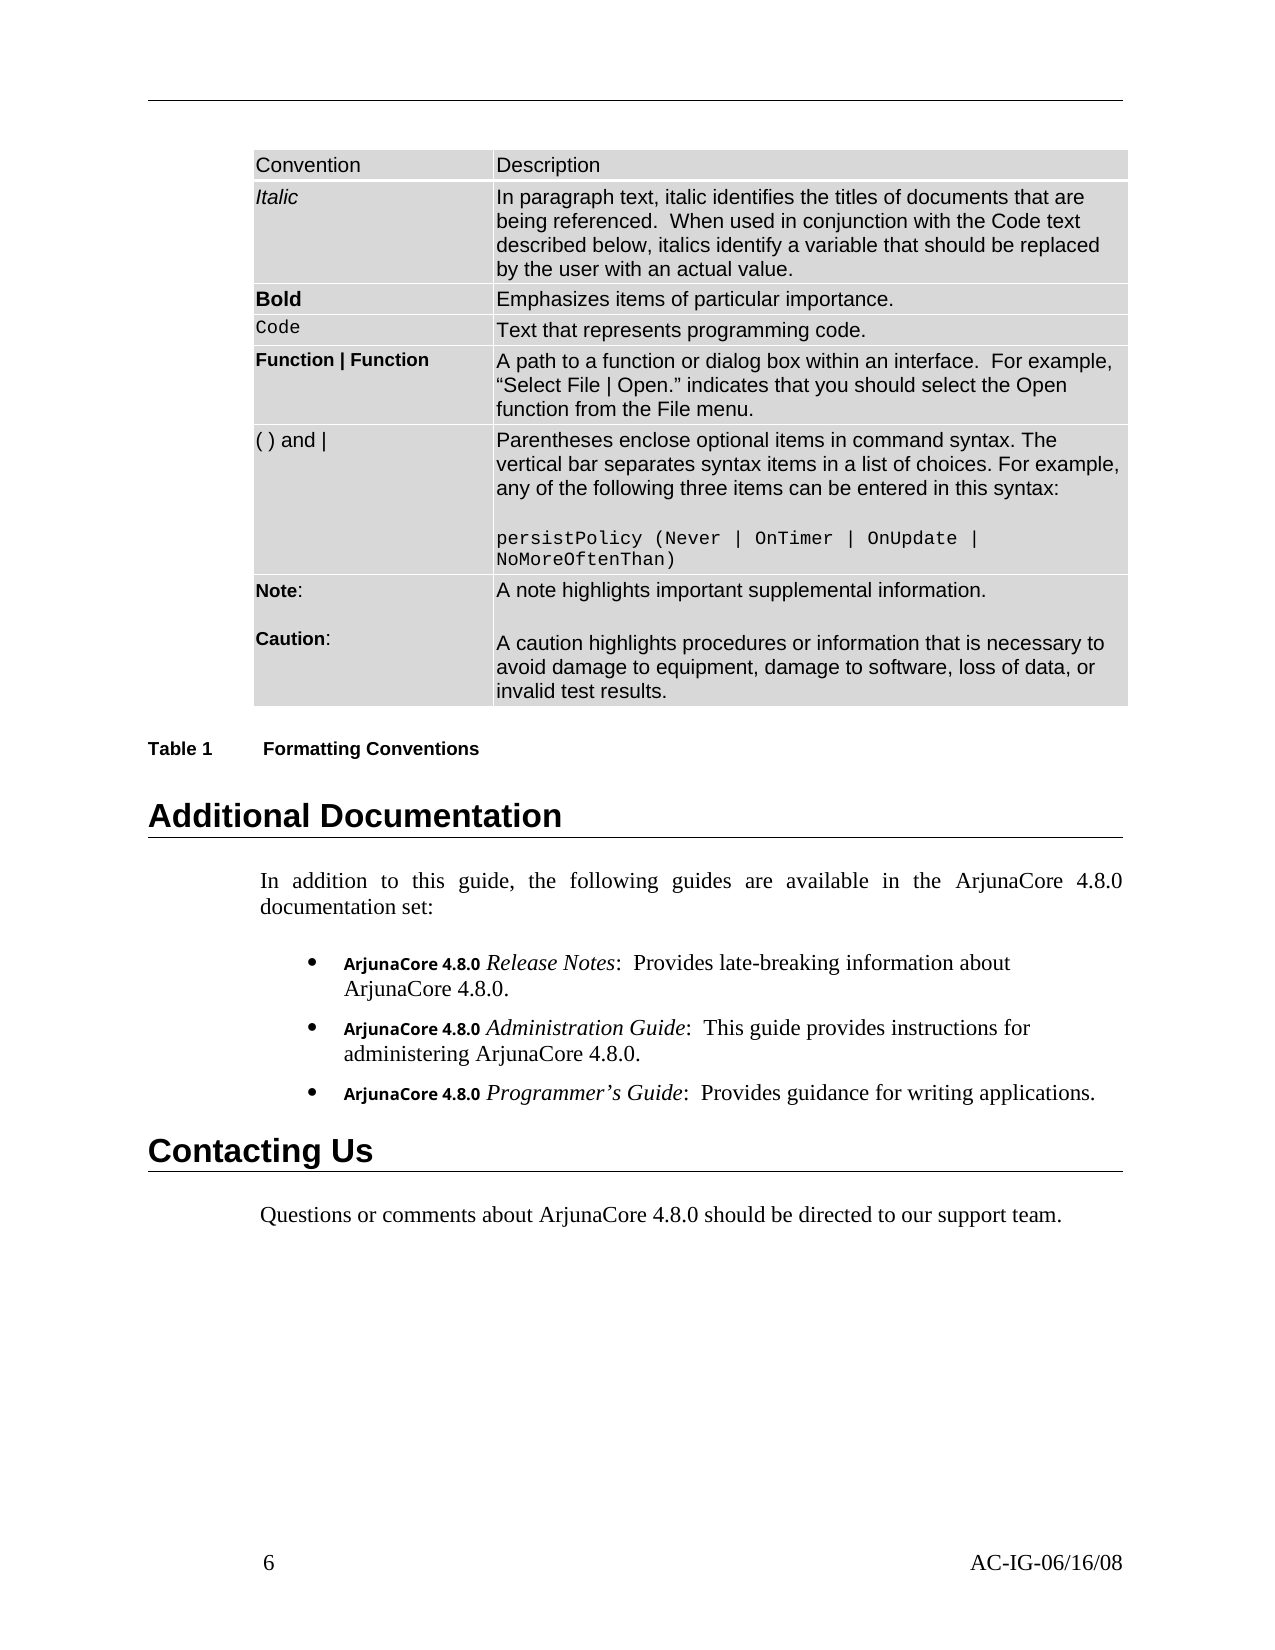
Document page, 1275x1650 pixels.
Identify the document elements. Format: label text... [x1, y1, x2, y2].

table_cell Code [254, 315, 493, 345]
list ArjunaCore 4.7.0 Programmer’s Guide: Provides guidance for writing applications. [308, 1079, 1123, 1106]
subtitle Additional Documentation [148, 796, 1123, 837]
text In addition to this guide, the following guides are available in the ArjunaCore 4.7.0 documentation set: [260, 867, 1123, 920]
table_cell ( ) and | [254, 425, 493, 574]
text Table 1 Formatting Conventions [148, 737, 1123, 759]
table_cell Bold [254, 284, 493, 314]
table_cell Function | Function [254, 346, 493, 424]
table_cell In paragraph text, italic identifies the titles of documents that are being referenced. When used in conjunction with the Code text described below, italics identify a variable that should be replaced by the user with an actual value. [494, 182, 1128, 283]
table_header Convention [254, 150, 493, 179]
table_cell Italic [254, 182, 493, 283]
text Questions or comments about ArjunaCore 4.7.0 should be directed to our support team. [260, 1201, 1123, 1228]
table_cell A note highlights important supplemental information. A caution highlights procedures or information that is necessary to avoid damage to equipment, damage to software, loss of data, or invalid test results. [494, 575, 1128, 706]
table_cell Text that represents programming code. [494, 315, 1128, 345]
table_cell Note: Caution: [254, 575, 493, 706]
table_cell Emphasizes items of particular importance. [494, 284, 1128, 314]
table_cell A path to a function or dialog box within an interface. For example, “Select File | Open.” indicates that you should select the Open function from the File menu. [494, 346, 1128, 424]
table_cell Parentheses enclose optional items in command syntax. The vertical bar separates syntax items in a list of choices. For example, any of the following three items can be entered in this syntax: persistPolicy (Never | OnTimer | OnUpdate | NoMoreOftenThan) [494, 425, 1128, 574]
list ArjunaCore 4.7.0 Release Notes: Provides late-breaking information about ArjunaCore 4.7.0. [308, 949, 1123, 1002]
table_header Description [494, 150, 1128, 179]
subtitle Contacting Us [148, 1131, 1123, 1171]
list ArjunaCore 4.7.0 Administration Guide: This guide provides instructions for administering ArjunaCore 4.7.0. [308, 1014, 1123, 1067]
